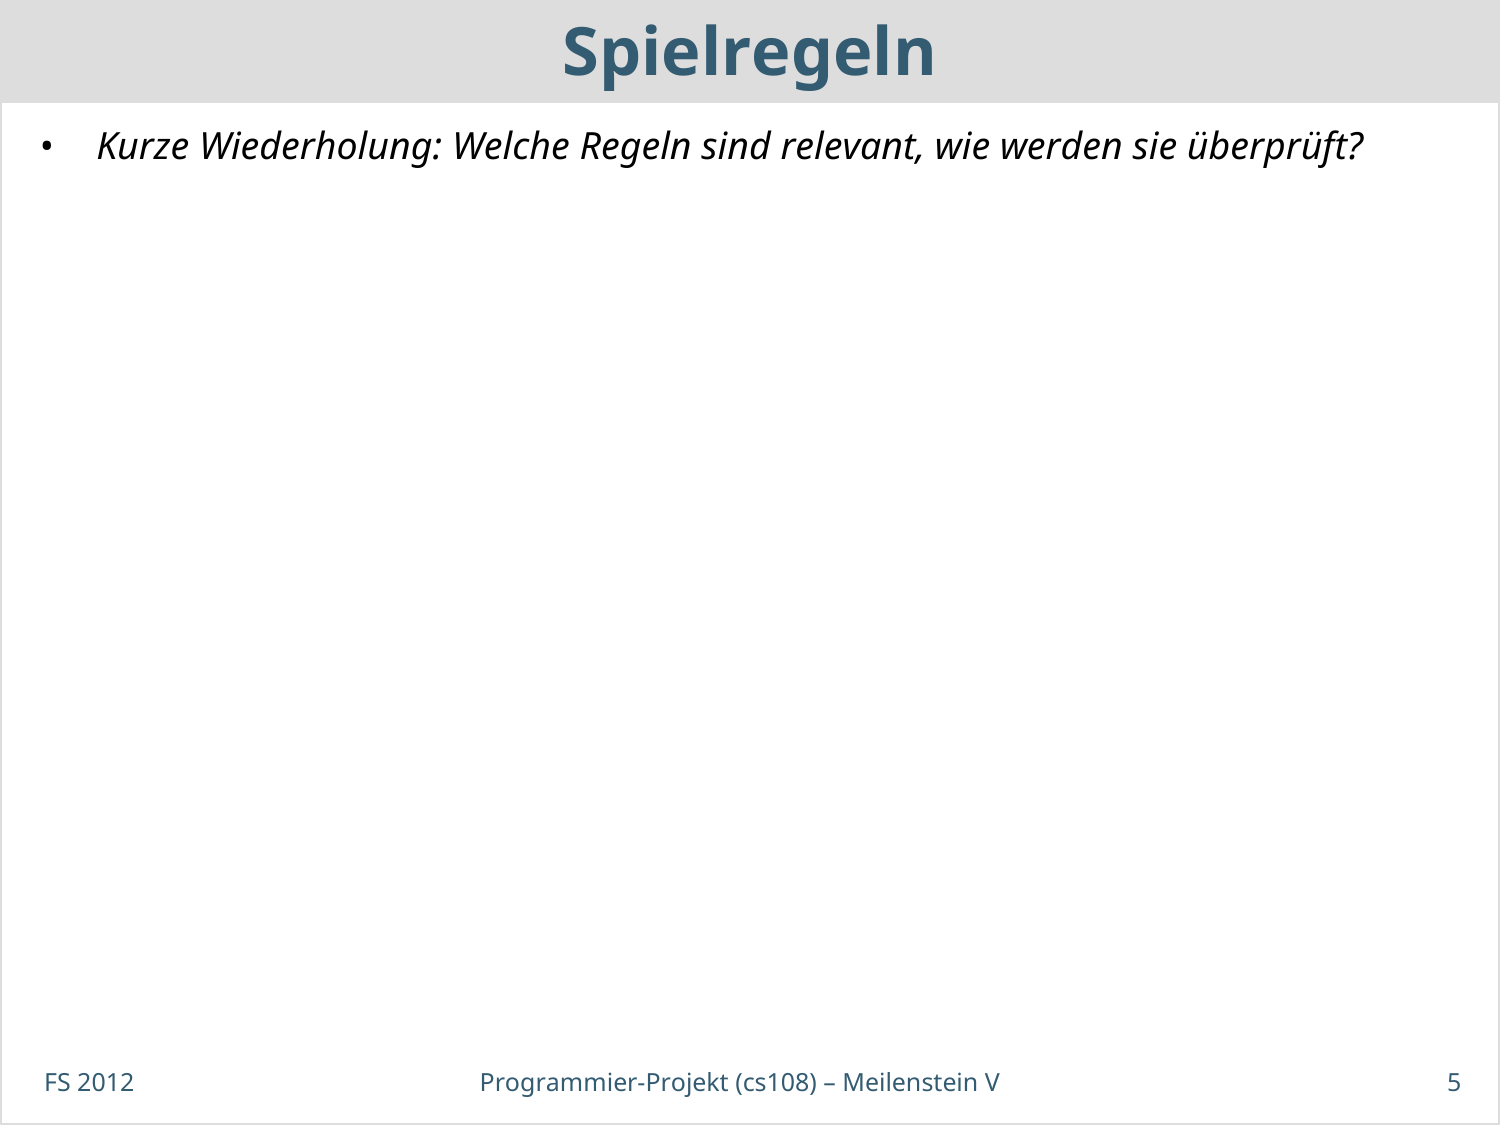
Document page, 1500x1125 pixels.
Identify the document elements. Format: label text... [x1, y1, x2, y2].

text_box 10 [1375, 1058, 1477, 1097]
text_box Programmier-Projekt (cs108) – Meilenstein V [300, 1058, 1201, 1107]
title Spielregeln [0, 0, 1500, 100]
text_box FS 2012 [29, 1058, 195, 1097]
list Kurze Wiederholung: Welche Regeln sind relevant, wie werden sie überprüft? [24, 112, 1476, 1001]
